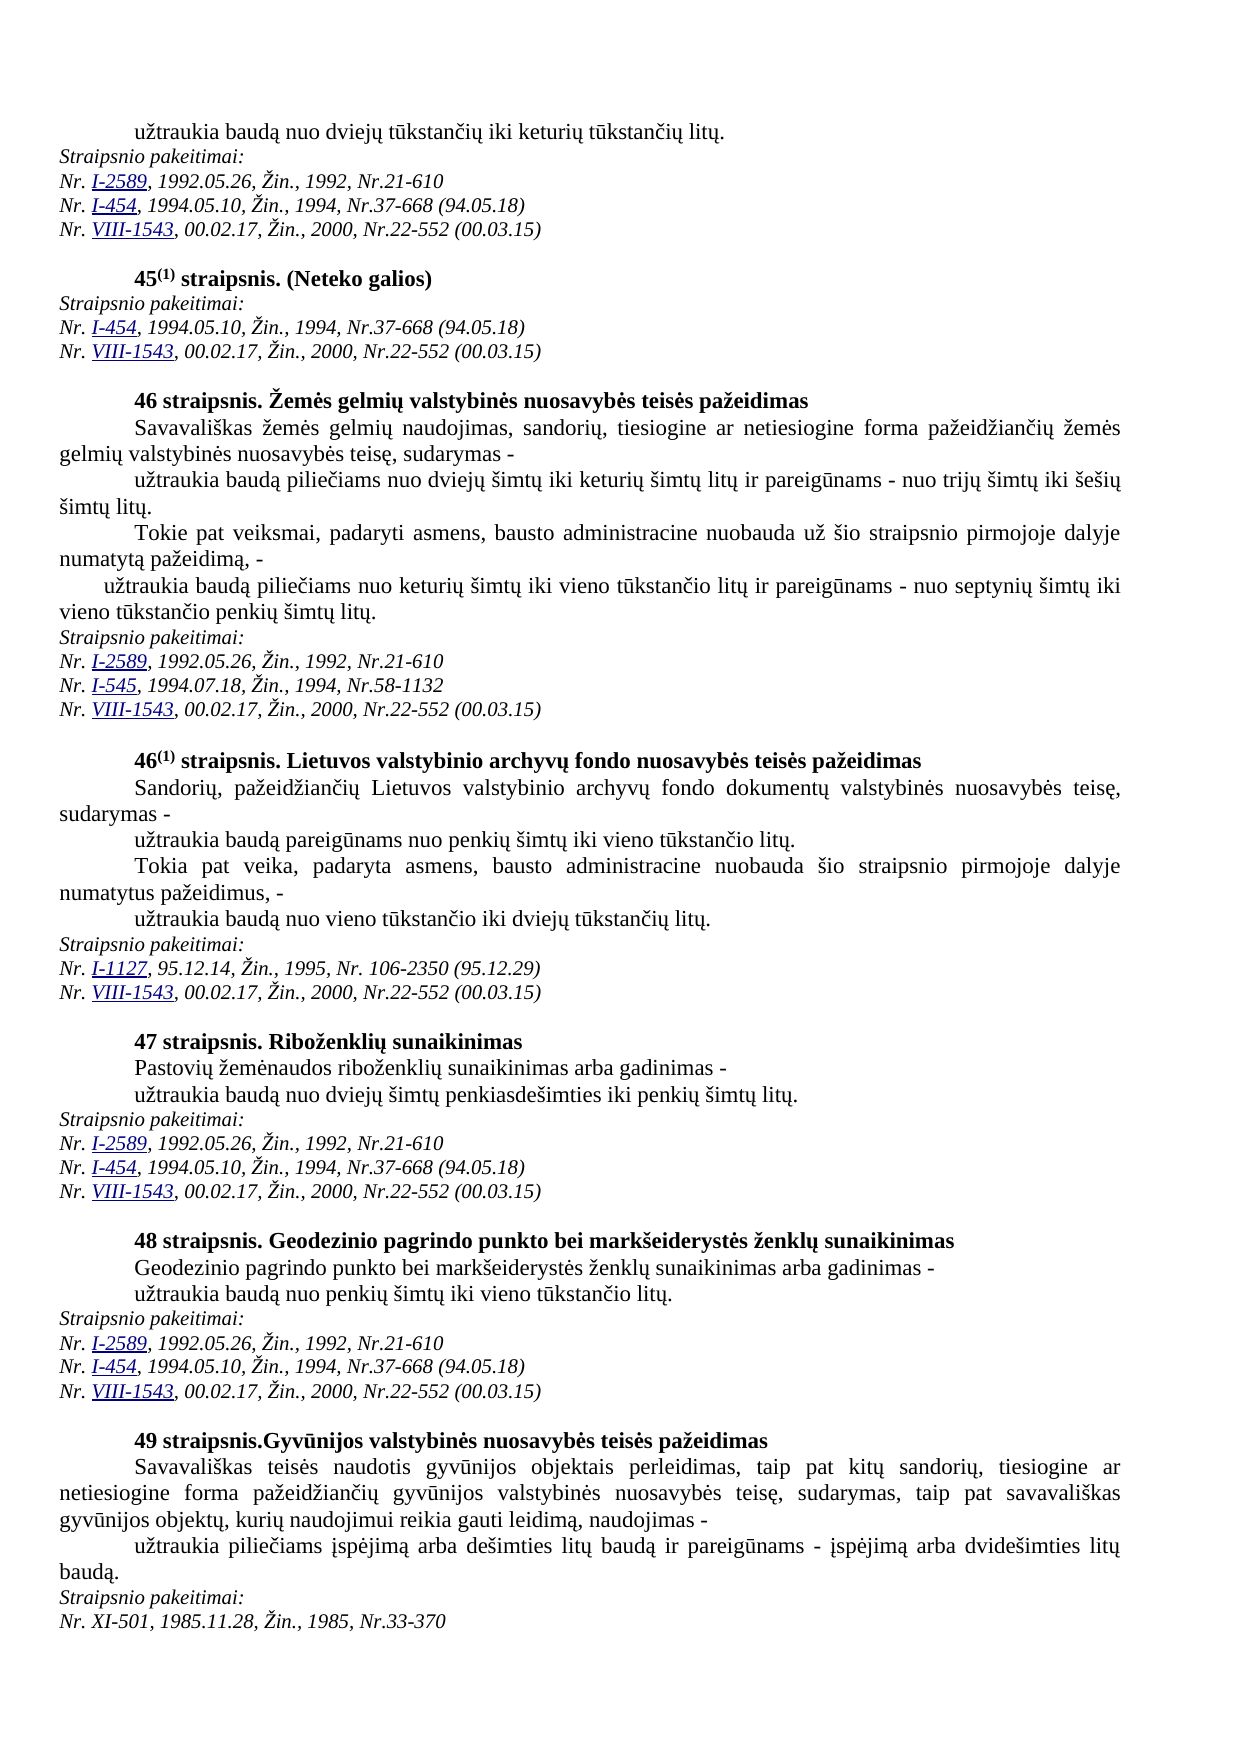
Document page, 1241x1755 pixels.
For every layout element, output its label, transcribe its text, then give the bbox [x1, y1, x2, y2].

text Savavališkas žemės gelmių naudojimas, sandorių, tiesiogine ar netiesiogine forma pažeidžiančių žemės gelmių valstybinės nuosavybės teisę, sudarymas - [59, 414, 1122, 466]
text užtraukia baudą nuo penkių šimtų iki vieno tūkstančio litų. [59, 1280, 1122, 1306]
text Nr. I-454, 1994.05.10, Žin., 1994, Nr.37-668 (94.05.18) [59, 315, 1122, 339]
text užtraukia piliečiams įspėjimą arba dešimties litų baudą ir pareigūnams - įspėjimą arba dvidešimties litų baudą. [59, 1532, 1122, 1585]
text Nr. I-454, 1994.05.10, Žin., 1994, Nr.37-668 (94.05.18) [59, 1155, 1122, 1179]
text 47 straipsnis. Riboženklių sunaikinimas [59, 1028, 1122, 1054]
text Nr. I-2589, 1992.05.26, Žin., 1992, Nr.21-610 [59, 168, 1122, 193]
text 45(1) straipsnis. (Neteko galios) [59, 265, 1122, 291]
text užtraukia baudą nuo vieno tūkstančio iki dviejų tūkstančių litų. [59, 905, 1122, 932]
text Nr. I-1127, 95.12.14, Žin., 1995, Nr. 106-2350 (95.12.29) [59, 956, 1122, 980]
text Straipsnio pakeitimai: [59, 932, 1122, 956]
text užtraukia baudą pareigūnams nuo penkių šimtų iki vieno tūkstančio litų. [59, 826, 1122, 853]
text Nr. I-2589, 1992.05.26, Žin., 1992, Nr.21-610 [59, 1131, 1122, 1155]
text užtraukia baudą nuo dviejų tūkstančių iki keturių tūkstančių litų. [59, 118, 1122, 144]
text Nr. I-454, 1994.05.10, Žin., 1994, Nr.37-668 (94.05.18) [59, 193, 1122, 217]
text Nr. VIII-1543, 00.02.17, Žin., 2000, Nr.22-552 (00.03.15) [59, 339, 1122, 363]
text Nr. VIII-1543, 00.02.17, Žin., 2000, Nr.22-552 (00.03.15) [59, 1179, 1122, 1203]
text Sandorių, pažeidžiančių Lietuvos valstybinio archyvų fondo dokumentų valstybinės nuosavybės teisę, sudarymas - [59, 773, 1122, 826]
text užtraukia baudą nuo dviejų šimtų penkiasdešimties iki penkių šimtų litų. [59, 1081, 1122, 1107]
text Nr. I-2589, 1992.05.26, Žin., 1992, Nr.21-610 [59, 1330, 1122, 1354]
text 48 straipsnis. Geodezinio pagrindo punkto bei markšeiderystės ženklų sunaikinimas [134, 1227, 1122, 1254]
text Tokie pat veiksmai, padaryti asmens, bausto administracine nuobauda už šio straipsnio pirmojoje dalyje numatytą pažeidimą, - [59, 519, 1122, 572]
text Nr. I-2589, 1992.05.26, Žin., 1992, Nr.21-610 [59, 649, 1122, 673]
text Nr. I-545, 1994.07.18, Žin., 1994, Nr.58-1132 [59, 673, 1122, 697]
text Straipsnio pakeitimai: [59, 624, 1122, 649]
text Straipsnio pakeitimai: [59, 1107, 1122, 1131]
text Straipsnio pakeitimai: [59, 291, 1122, 315]
text Nr. VIII-1543, 00.02.17, Žin., 2000, Nr.22-552 (00.03.15) [59, 697, 1122, 721]
text Savavališkas teisės naudotis gyvūnijos objektais perleidimas, taip pat kitų sandorių, tiesiogine ar netiesiogine forma pažeidžiančių gyvūnijos valstybinės nuosavybės teisę, sudarymas, taip pat savavališkas gyvūnijos objektų, kurių naudojimui reikia gauti leidimą, naudojimas - [59, 1453, 1122, 1532]
text Straipsnio pakeitimai: [59, 1306, 1122, 1330]
text Nr. I-454, 1994.05.10, Žin., 1994, Nr.37-668 (94.05.18) [59, 1354, 1122, 1378]
text Pastovių žemėnaudos riboženklių sunaikinimas arba gadinimas - [59, 1054, 1122, 1081]
text užtraukia baudą piliečiams nuo dviejų šimtų iki keturių šimtų litų ir pareigūnams - nuo trijų šimtų iki šešių šimtų litų. [59, 466, 1122, 519]
text Tokia pat veika, padaryta asmens, bausto administracine nuobauda šio straipsnio pirmojoje dalyje numatytus pažeidimus, - [59, 853, 1122, 905]
text 49 straipsnis.Gyvūnijos valstybinės nuosavybės teisės pažeidimas [59, 1427, 1122, 1453]
text Geodezinio pagrindo punkto bei markšeiderystės ženklų sunaikinimas arba gadinimas - [59, 1254, 1122, 1280]
text 46(1) straipsnis. Lietuvos valstybinio archyvų fondo nuosavybės teisės pažeidimas [59, 747, 1122, 773]
text Straipsnio pakeitimai: [59, 1585, 1122, 1609]
text Nr. VIII-1543, 00.02.17, Žin., 2000, Nr.22-552 (00.03.15) [59, 217, 1122, 241]
text Nr. XI-501, 1985.11.28, Žin., 1985, Nr.33-370 [59, 1609, 1122, 1633]
text 46 straipsnis. Žemės gelmių valstybinės nuosavybės teisės pažeidimas [59, 387, 1122, 414]
text užtraukia baudą piliečiams nuo keturių šimtų iki vieno tūkstančio litų ir pareigūnams - nuo septynių šimtų iki vieno tūkstančio penkių šimtų litų. [59, 572, 1122, 624]
text Nr. VIII-1543, 00.02.17, Žin., 2000, Nr.22-552 (00.03.15) [59, 980, 1122, 1004]
text Straipsnio pakeitimai: [59, 144, 1122, 168]
text Nr. VIII-1543, 00.02.17, Žin., 2000, Nr.22-552 (00.03.15) [59, 1378, 1122, 1403]
